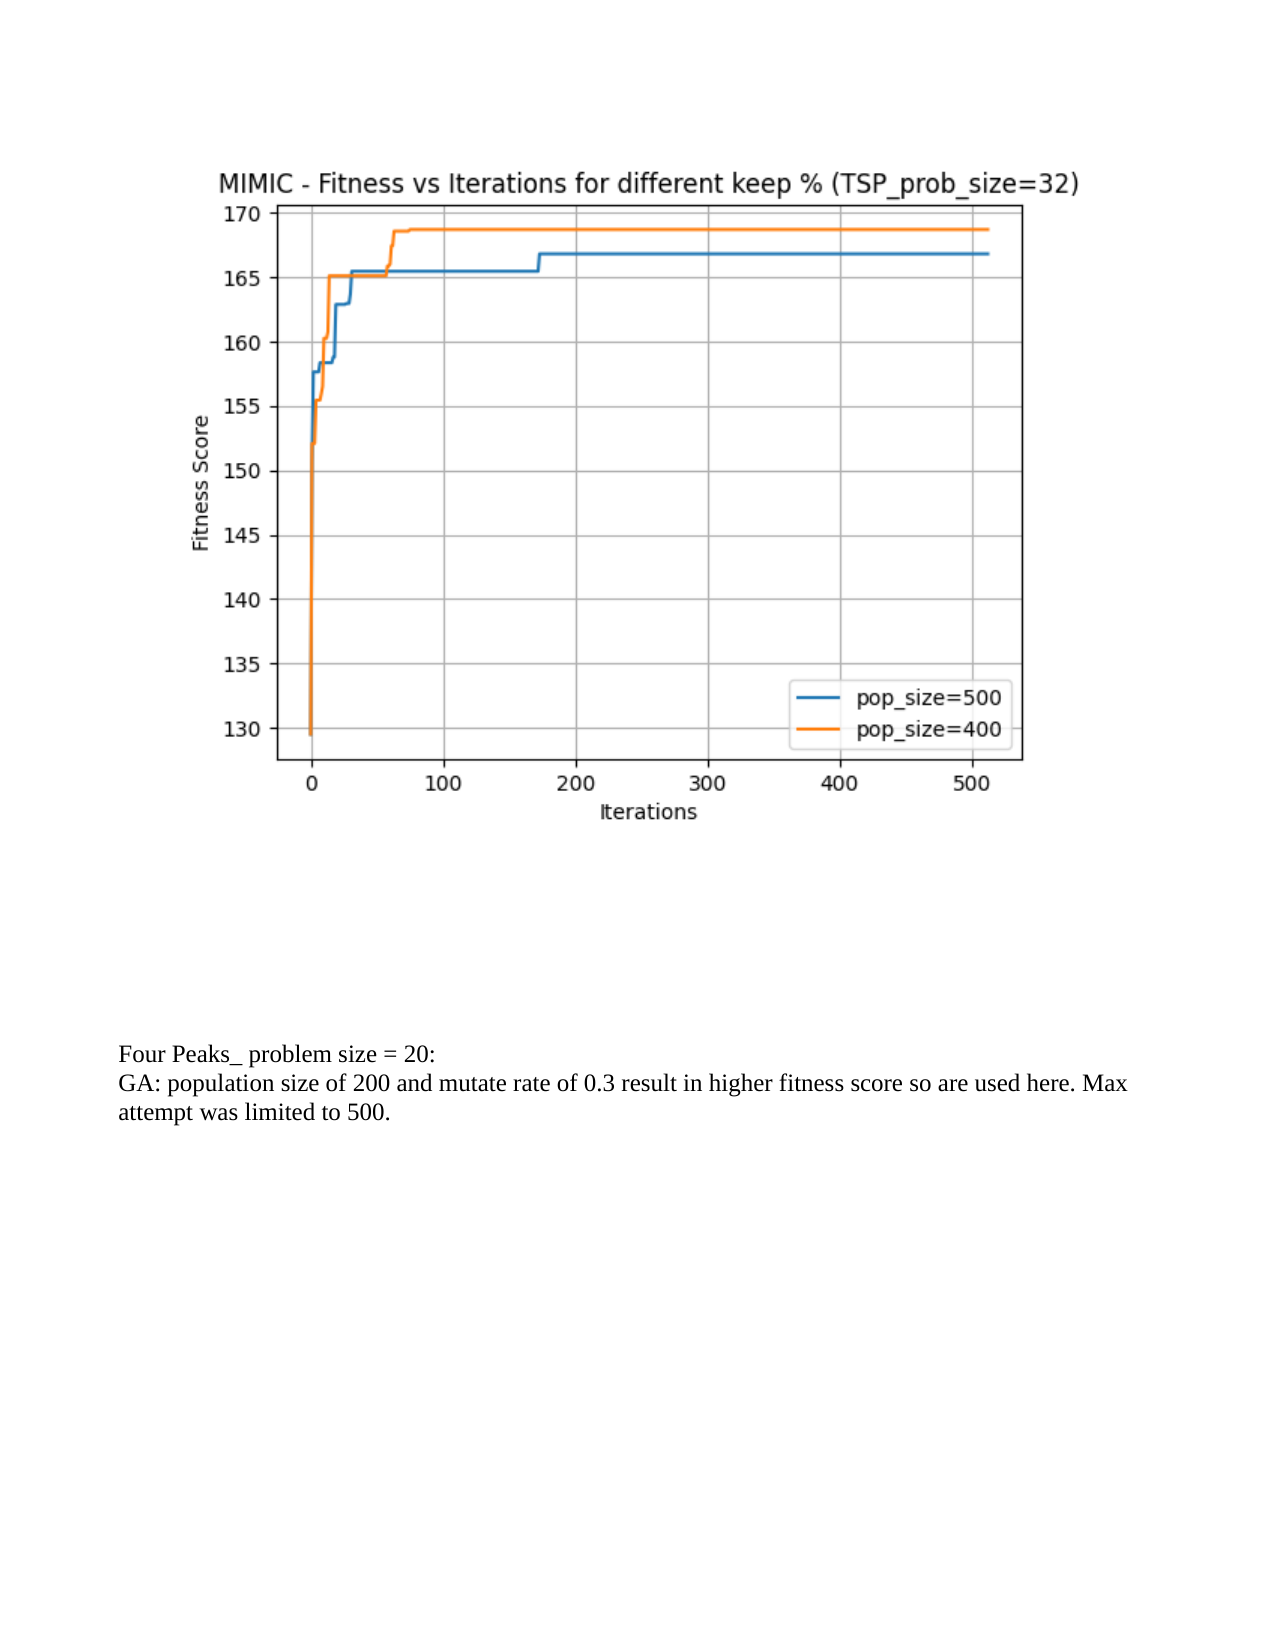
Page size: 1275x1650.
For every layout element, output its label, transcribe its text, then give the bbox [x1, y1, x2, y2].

text Four Peaks_ problem size = 20: [118, 1039, 1157, 1068]
picture [157, 118, 1118, 839]
text GA: population size of 200 and mutate rate of 0.3 result in higher fitness score so are used here. Max attempt was limited to 500. [118, 1068, 1157, 1126]
